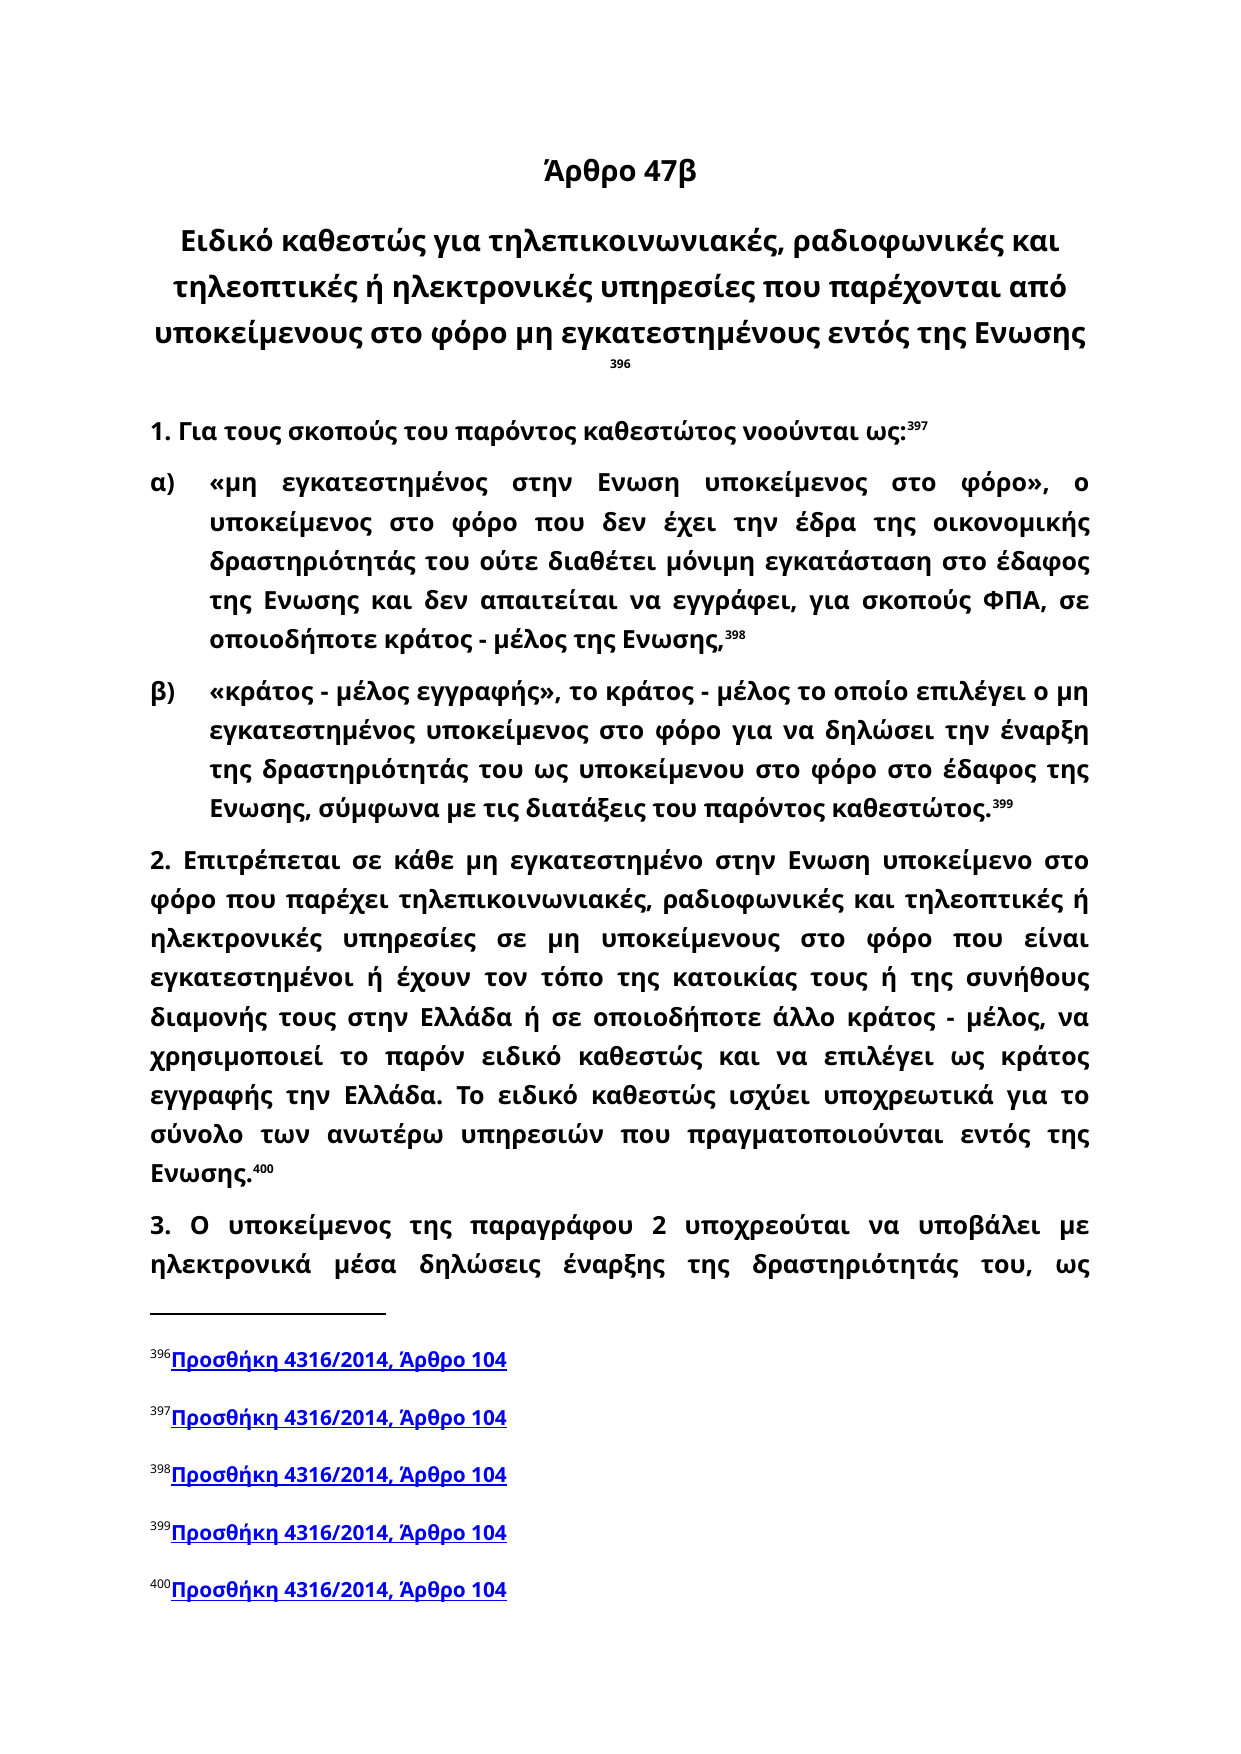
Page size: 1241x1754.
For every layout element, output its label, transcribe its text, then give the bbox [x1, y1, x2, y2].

text 3. Ο υποκείμενος της παραγράφου 2 υποχρεούται να υποβάλει με ηλεκτρονικά μέσα δηλώσεις έναρξης της δραστηριότητάς του, ως [150, 1207, 1090, 1281]
list β) «κράτος - μέλος εγγραφής», το κράτος - μέλος το οποίο επιλέγει ο μη εγκατεστημένος υποκείμενος στο φόρο για να δηλώσει την έναρξη της δραστηριότητάς του ως υποκείμενου στο φόρο στο έδαφος της Ενωσης, σύμφωνα με τις διατάξεις του παρόντος καθεστώτος. [150, 673, 1090, 825]
text Προσθήκη 4316/2014, Άρθρο 104 [150, 1518, 1090, 1546]
text Προσθήκη 4316/2014, Άρθρο 104 [150, 1576, 1090, 1604]
subtitle Ειδικό καθεστώς για τηλεπικοινωνιακές, ραδιοφωνικές και τηλεοπτικές ή ηλεκτρονικές υπηρεσίες που παρέχονται από υποκείμενους στο φόρο μη εγκατεστημένους εντός της Ενωσης [150, 221, 1090, 384]
text Προσθήκη 4316/2014, Άρθρο 104 [150, 1460, 1090, 1489]
text Προσθήκη 4316/2014, Άρθρο 104 [150, 1403, 1090, 1431]
list α) «μη εγκατεστημένος στην Ενωση υποκείμενος στο φόρο», ο υποκείμενος στο φόρο που δεν έχει την έδρα της οικονομικής δραστηριότητάς του ούτε διαθέτει μόνιμη εγκατάσταση στο έδαφος της Ενωσης και δεν απαιτείται να εγγράφει, για σκοπούς ΦΠΑ, σε οποιοδήποτε κράτος - μέλος της Ενωσης, [150, 465, 1090, 656]
text 1. Για τους σκοπούς του παρόντος καθεστώτος νοούνται ως: [150, 413, 1090, 447]
subtitle Άρθρο 47β [150, 150, 1090, 190]
text Προσθήκη 4316/2014, Άρθρο 104 [150, 1345, 1090, 1373]
text 2. Επιτρέπεται σε κάθε μη εγκατεστημένο στην Ενωση υποκείμενο στο φόρο που παρέχει τηλεπικοινωνιακές, ραδιοφωνικές και τηλεοπτικές ή ηλεκτρονικές υπηρεσίες σε μη υποκείμενους στο φόρο που είναι εγκατεστημένοι ή έχουν τον τόπο της κατοικίας τους ή της συνήθους διαμονής τους στην Ελλάδα ή σε οποιοδήποτε άλλο κράτος - μέλος, να χρησιμοποιεί το παρόν ειδικό καθεστώς και να επιλέγει ως κράτος εγγραφής την Ελλάδα. Το ειδικό καθεστώς ισχύει υποχρεωτικά για το σύνολο των ανωτέρω υπηρεσιών που πραγματοποιούνται εντός της Ενωσης. [150, 842, 1090, 1190]
